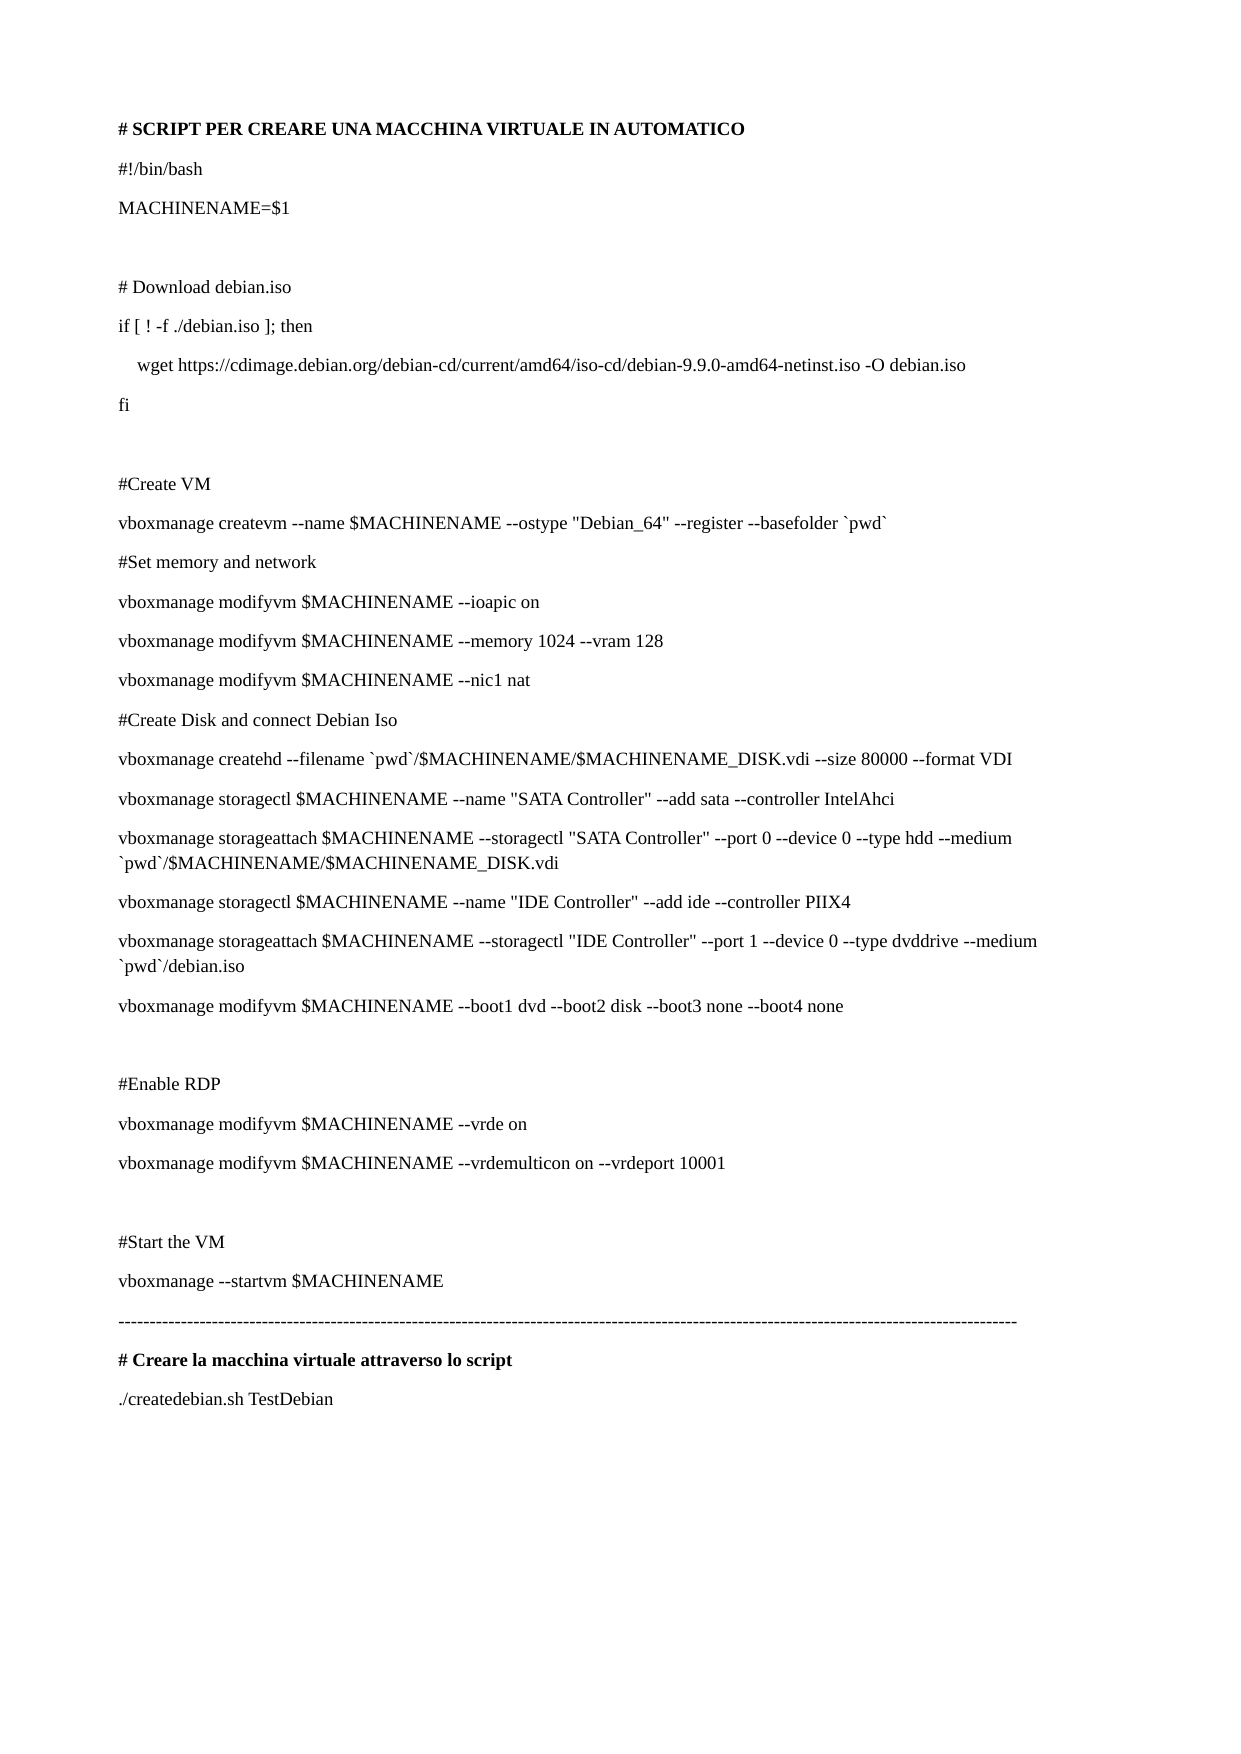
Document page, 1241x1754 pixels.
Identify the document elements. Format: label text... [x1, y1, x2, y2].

text vboxmanage modifyvm $MACHINENAME --vrdemulticon on --vrdeport 10001 [118, 1152, 1122, 1174]
text #Create Disk and connect Debian Iso [118, 709, 1122, 730]
text vboxmanage modifyvm $MACHINENAME --nic1 nat [118, 669, 1122, 691]
text wget https://cdimage.debian.org/debian-cd/current/amd64/iso-cd/debian-9.9.0-amd64-netinst.iso -O debian.iso [118, 354, 1122, 376]
text vboxmanage modifyvm $MACHINENAME --boot1 dvd --boot2 disk --boot3 none --boot4 none [118, 994, 1122, 1016]
text vboxmanage modifyvm $MACHINENAME --ioapic on [118, 591, 1122, 612]
text #Enable RDP [118, 1073, 1122, 1095]
text #Create VM [118, 472, 1122, 494]
text # Creare la macchina virtuale attraverso lo script [118, 1349, 1122, 1371]
text MACHINENAME=$1 [118, 197, 1122, 218]
text #Set memory and network [118, 551, 1122, 573]
text vboxmanage storagectl $MACHINENAME --name "IDE Controller" --add ide --controller PIIX4 [118, 891, 1122, 913]
text #Start the VM [118, 1231, 1122, 1252]
text # Download debian.iso [118, 276, 1122, 297]
text vboxmanage storageattach $MACHINENAME --storagectl "SATA Controller" --port 0 --device 0 --type hdd --medium `pwd`/$MACHINENAME/$MACHINENAME_DISK.vdi [118, 827, 1122, 873]
text # SCRIPT PER CREARE UNA MACCHINA VIRTUALE IN AUTOMATICO [118, 118, 1122, 140]
text vboxmanage modifyvm $MACHINENAME --memory 1024 --vram 128 [118, 630, 1122, 652]
text vboxmanage storagectl $MACHINENAME --name "SATA Controller" --add sata --controller IntelAhci [118, 787, 1122, 809]
text vboxmanage createhd --filename `pwd`/$MACHINENAME/$MACHINENAME_DISK.vdi --size 80000 --format VDI [118, 748, 1122, 770]
text ------------------------------------------------------------------------------------------------------------------------------------------------ [118, 1309, 1122, 1331]
text ./createdebian.sh TestDebian [118, 1388, 1122, 1410]
text vboxmanage createvm --name $MACHINENAME --ostype "Debian_64" --register --basefolder `pwd` [118, 512, 1122, 533]
text vboxmanage modifyvm $MACHINENAME --vrde on [118, 1113, 1122, 1134]
text if [ ! -f ./debian.iso ]; then [118, 315, 1122, 337]
text fi [118, 394, 1122, 415]
text vboxmanage storageattach $MACHINENAME --storagectl "IDE Controller" --port 1 --device 0 --type dvddrive --medium `pwd`/debian.iso [118, 930, 1122, 977]
text #!/bin/bash [118, 157, 1122, 179]
text vboxmanage --startvm $MACHINENAME [118, 1270, 1122, 1292]
